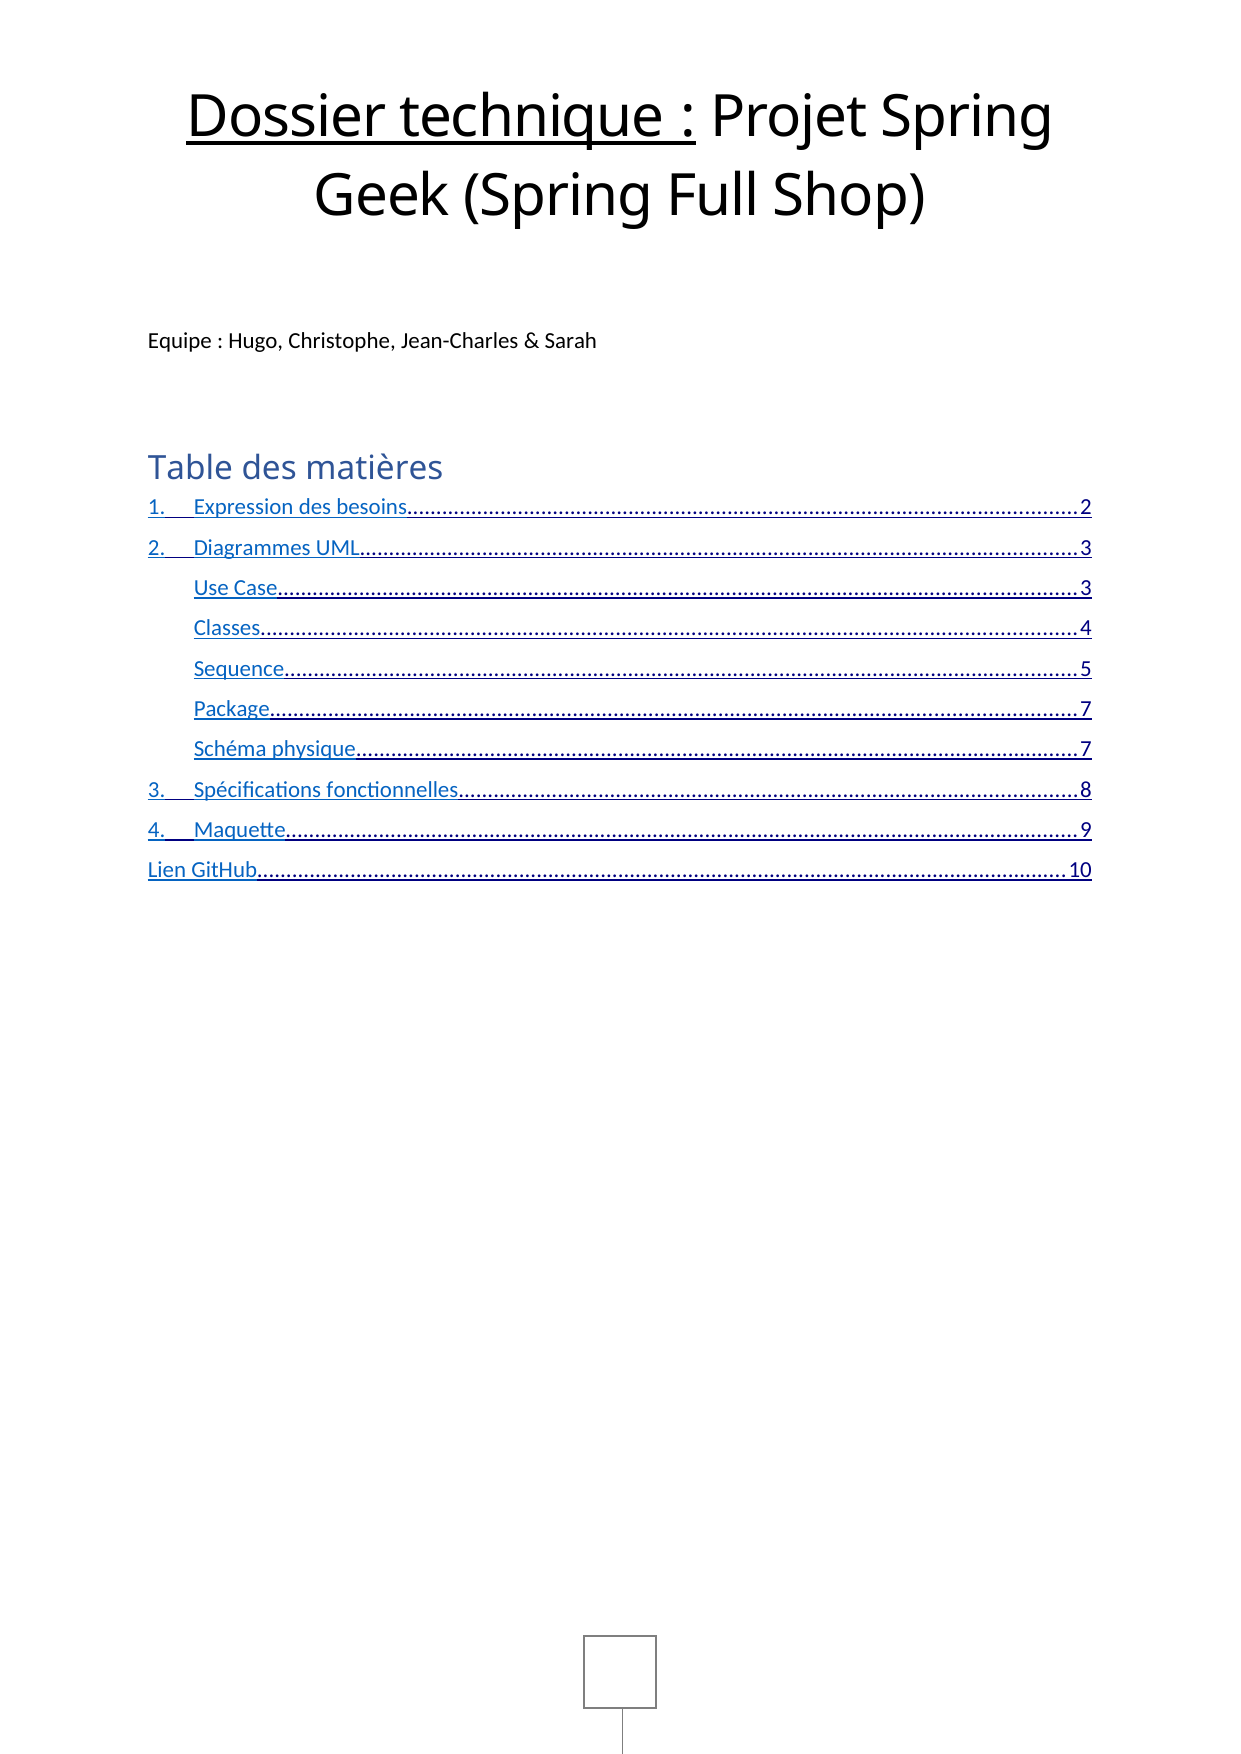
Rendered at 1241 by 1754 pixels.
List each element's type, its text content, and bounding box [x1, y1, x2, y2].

text Schéma physique 7 [193, 734, 1093, 762]
text 4. Maquette 9 [148, 815, 1093, 843]
text 1. Expression des besoins 2 [148, 492, 1093, 521]
text Equipe : Hugo, Christophe, Jean-Charles & Sarah [148, 326, 1093, 354]
text Package 7 [193, 694, 1093, 722]
text Classes 4 [193, 613, 1093, 641]
text 2. Diagrammes UML 3 [148, 533, 1093, 561]
text 3. Spécifications fonctionnelles 8 [148, 775, 1093, 803]
text Lien GitHub 10 [148, 855, 1093, 883]
text Dossier technique : Projet Spring Geek (Spring Full Shop) [148, 74, 1093, 233]
text Table des matières [148, 444, 1093, 489]
text Sequence 5 [193, 654, 1093, 682]
text Use Case 3 [193, 573, 1093, 601]
